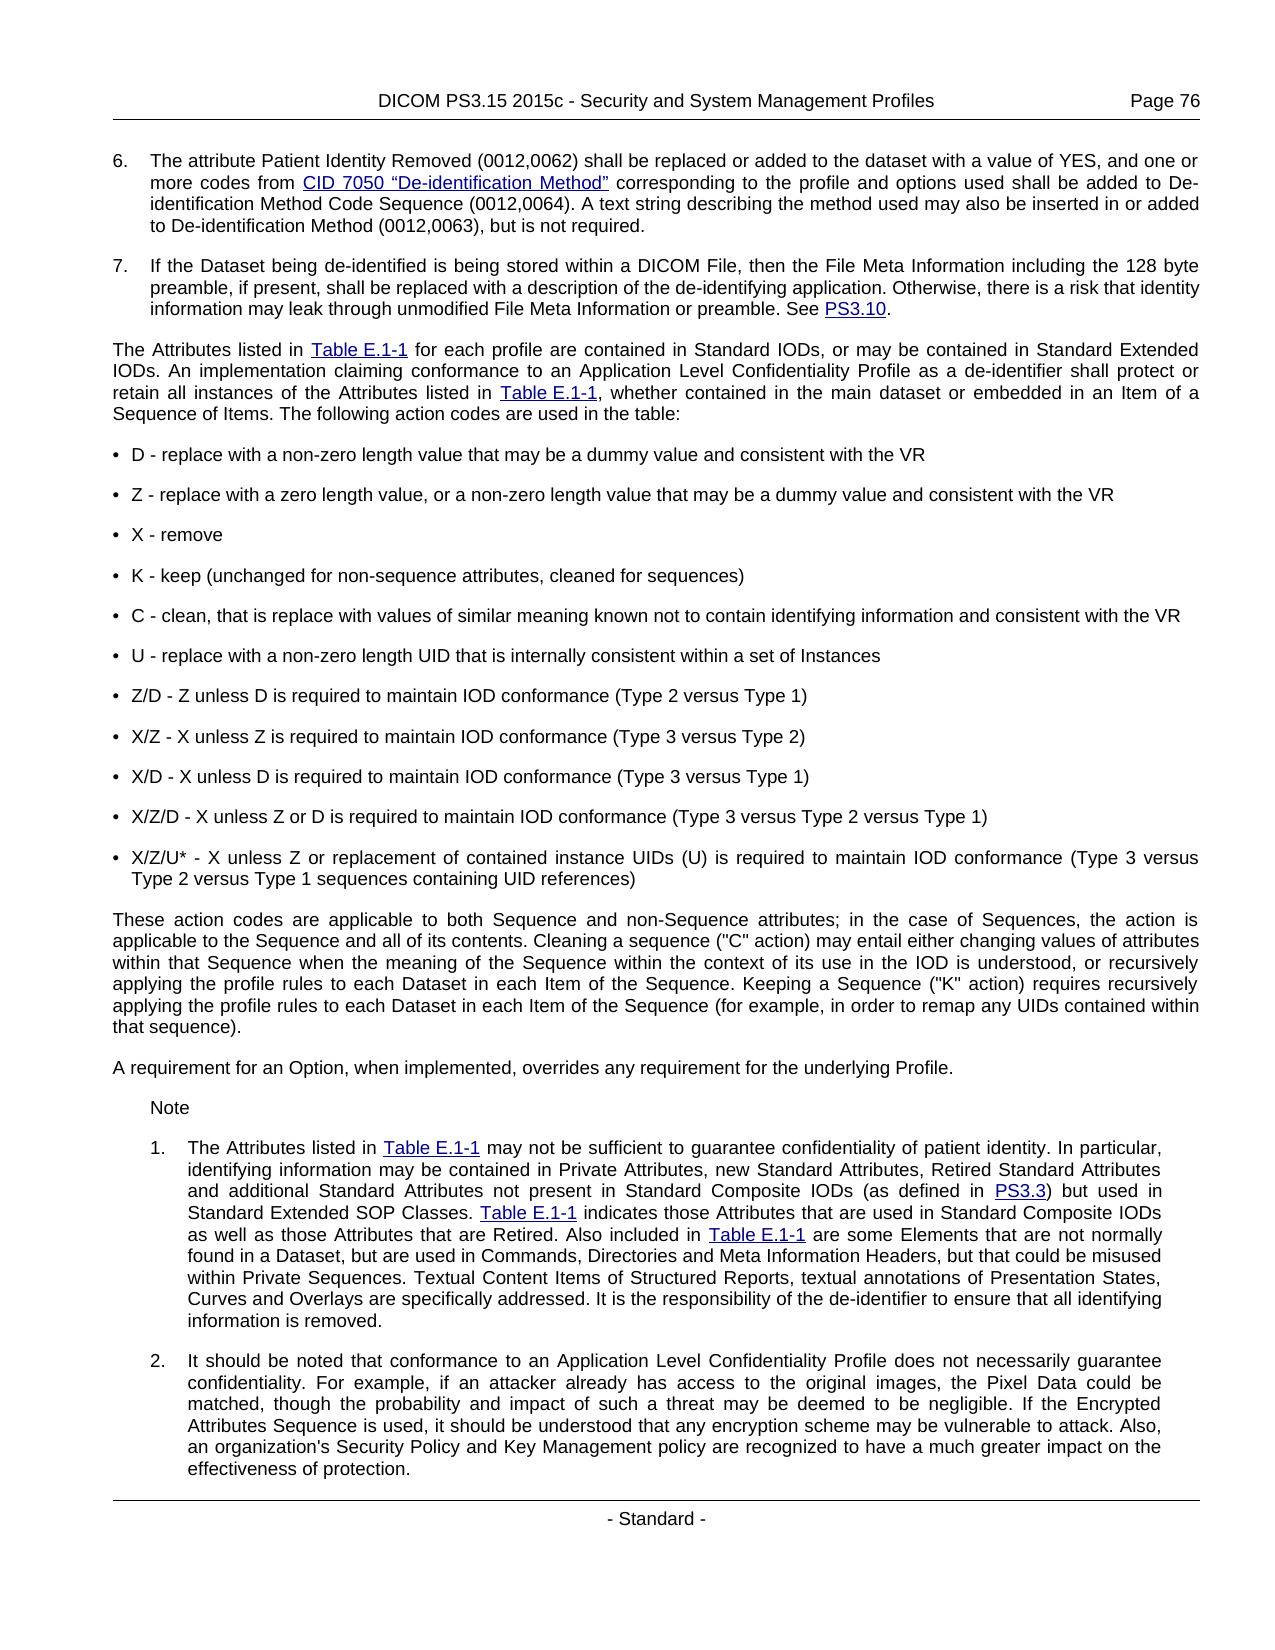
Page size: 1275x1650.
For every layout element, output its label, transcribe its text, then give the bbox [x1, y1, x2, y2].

list U - replace with a non-zero length UID that is internally consistent within a set of Instances [112, 645, 1200, 667]
text A requirement for an Option, when implemented, overrides any requirement for the underlying Profile. [112, 1057, 1200, 1078]
list X/Z - X unless Z is required to maintain IOD conformance (Type 3 versus Type 2) [112, 726, 1200, 747]
list Z/D - Z unless D is required to maintain IOD conformance (Type 2 versus Type 1) [112, 685, 1200, 707]
list X/Z/D - X unless Z or D is required to maintain IOD conformance (Type 3 versus Type 2 versus Type 1) [112, 806, 1200, 828]
list Z - replace with a zero length value, or a non-zero length value that may be a dummy value and consistent with the VR [112, 484, 1200, 505]
list X - remove [112, 524, 1200, 546]
list The Attributes listed in Table E.1-1 may not be sufficient to guarantee confidentiality of patient identity. In particular, identifying information may be contained in Private Attributes, new Standard Attributes, Retired Standard Attributes and additional Standard Attributes not present in Standard Composite IODs (as defined in PS3.3) but used in Standard Extended SOP Classes. Table E.1-1 indicates those Attributes that are used in Standard Composite IODs as well as those Attributes that are Retired. Also included in Table E.1-1 are some Elements that are not normally found in a Dataset, but are used in Commands, Directories and Meta Information Headers, but that could be misused within Private Sequences. Textual Content Items of Structured Reports, textual annotations of Presentation States, Curves and Overlays are specifically addressed. It is the responsibility of the de-identifier to ensure that all identifying information is removed. [150, 1137, 1162, 1331]
text The Attributes listed in Table E.1-1 for each profile are contained in Standard IODs, or may be contained in Standard Extended IODs. An implementation claiming conformance to an Application Level Confidentiality Profile as a de-identifier shall protect or retain all instances of the Attributes listed in Table E.1-1, whether contained in the main dataset or embedded in an Item of a Sequence of Items. The following action codes are used in the table: [112, 338, 1200, 425]
text Note [150, 1097, 1162, 1118]
text These action codes are applicable to both Sequence and non-Sequence attributes; in the case of Sequences, the action is applicable to the Sequence and all of its contents. Cleaning a sequence ("C" action) may entail either changing values of attributes within that Sequence when the meaning of the Sequence within the context of its use in the IOD is understood, or recursively applying the profile rules to each Dataset in each Item of the Sequence. Keeping a Sequence ("K" action) requires recursively applying the profile rules to each Dataset in each Item of the Sequence (for example, in order to remap any UIDs contained within that sequence). [112, 908, 1200, 1038]
list It should be noted that conformance to an Application Level Confidentiality Profile does not necessarily guarantee confidentiality. For example, if an attacker already has access to the original images, the Pixel Data could be matched, though the probability and impact of such a threat may be deemed to be negligible. If the Encrypted Attributes Sequence is used, it should be understood that any encryption scheme may be vulnerable to attack. Also, an organization's Security Policy and Key Management policy are recognized to have a much greater impact on the effectiveness of protection. [150, 1350, 1162, 1479]
list X/Z/U* - X unless Z or replacement of contained instance UIDs (U) is required to maintain IOD conformance (Type 3 versus Type 2 versus Type 1 sequences containing UID references) [112, 847, 1200, 890]
list D - replace with a non-zero length value that may be a dummy value and consistent with the VR [112, 443, 1200, 465]
list If the Dataset being de-identified is being stored within a DICOM File, then the File Meta Information including the 128 byte preamble, if present, shall be replaced with a description of the de-identifying application. Otherwise, there is a risk that identity information may leak through unmodified File Meta Information or preamble. See PS3.10. [112, 255, 1200, 320]
list X/D - X unless D is required to maintain IOD conformance (Type 3 versus Type 1) [112, 766, 1200, 787]
list C - clean, that is replace with values of similar meaning known not to contain identifying information and consistent with the VR [112, 605, 1200, 626]
list K - keep (unchanged for non-sequence attributes, cleaned for sequences) [112, 564, 1200, 586]
list The attribute Patient Identity Removed (0012,0062) shall be replaced or added to the dataset with a value of YES, and one or more codes from CID 7050 “De-identification Method” corresponding to the profile and options used shall be added to De-identification Method Code Sequence (0012,0064). A text string describing the method used may also be inserted in or added to De-identification Method (0012,0063), but is not required. [112, 150, 1200, 236]
